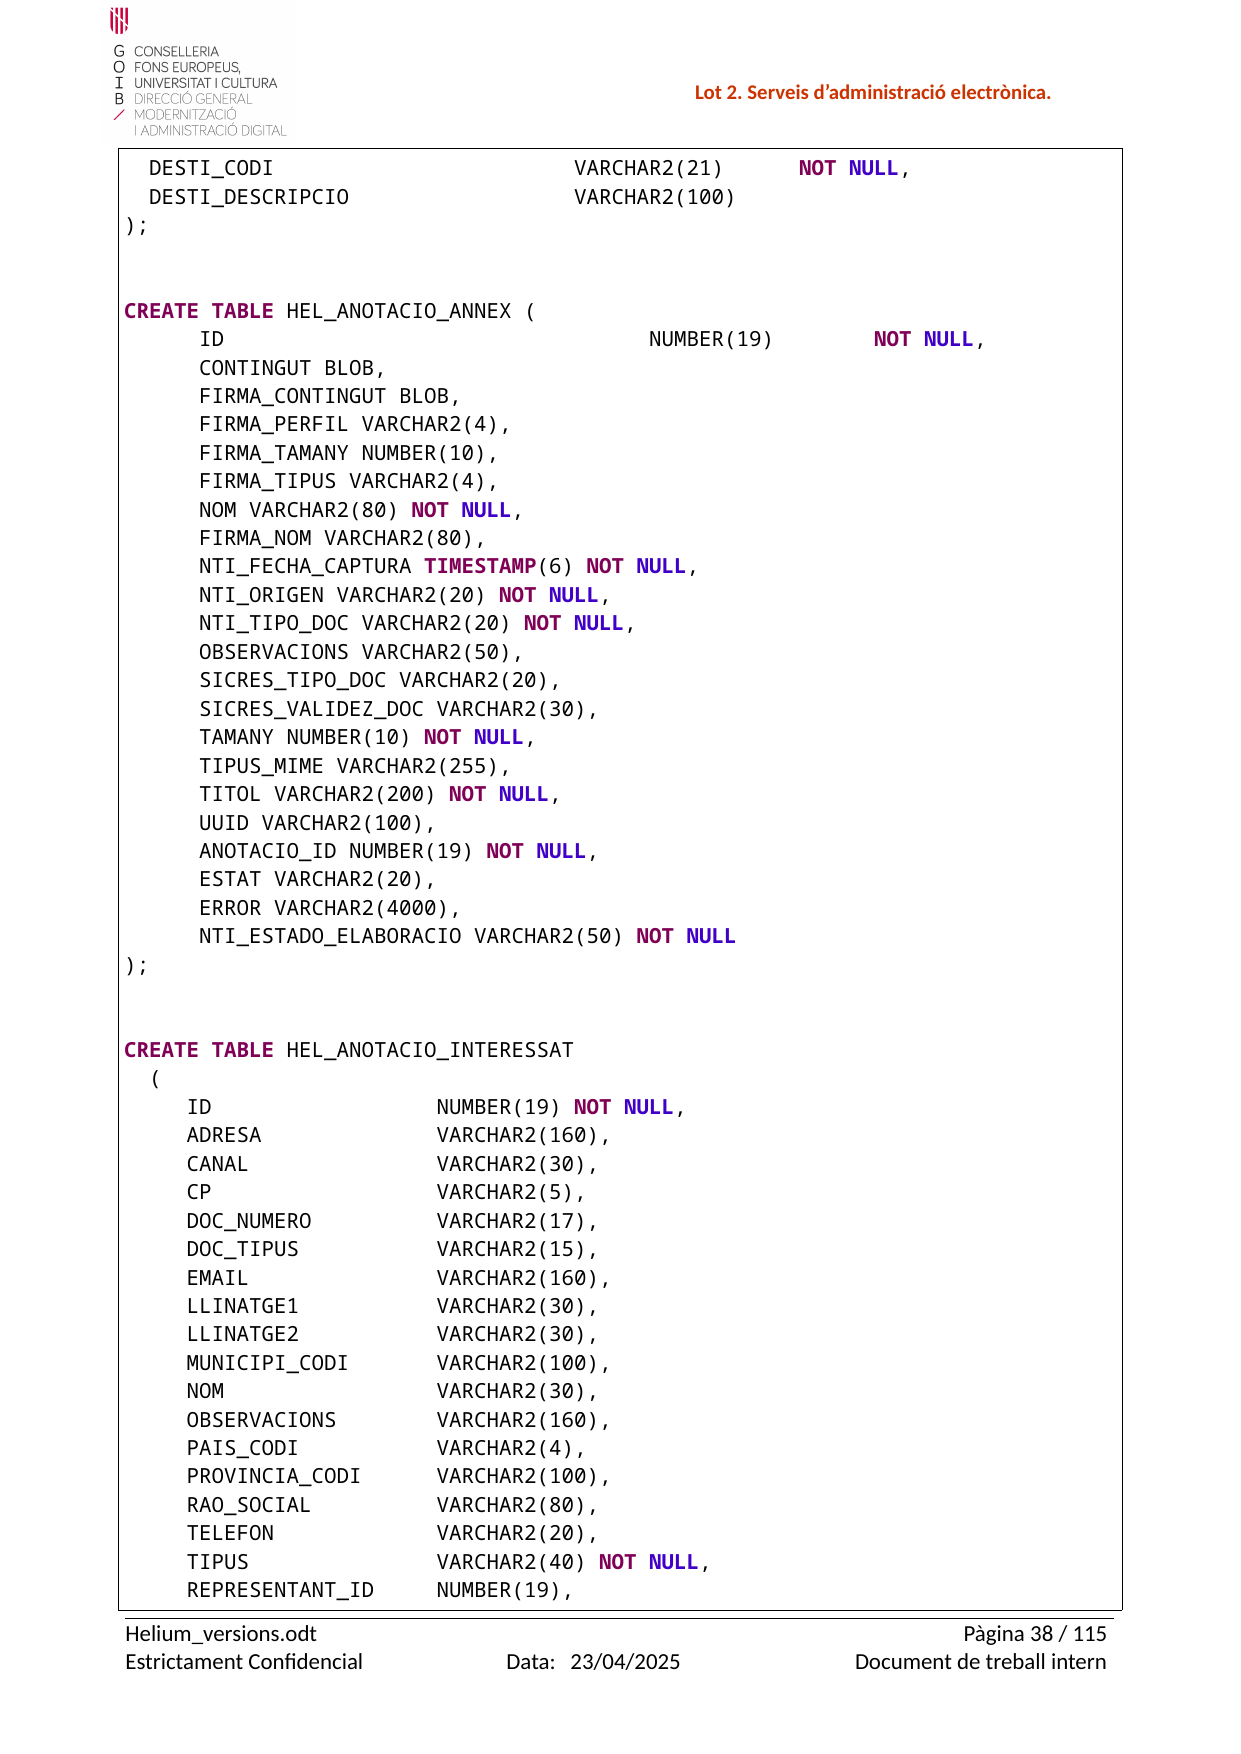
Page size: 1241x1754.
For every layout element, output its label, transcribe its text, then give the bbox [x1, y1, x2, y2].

picture [100, 0, 297, 144]
table_header DESTI_CODI VARCHAR2(21) NOT NULL, DESTI_DESCRIPCIO VARCHAR2(100) ); CREATE TABLE HEL_ANOTACIO_ANNEX ( ID NUMBER(19) NOT NULL, CONTINGUT BLOB, FIRMA_CONTINGUT BLOB, FIRMA_PERFIL VARCHAR2(4), FIRMA_TAMANY NUMBER(10), FIRMA_TIPUS VARCHAR2(4), NOM VARCHAR2(80) NOT NULL, FIRMA_NOM VARCHAR2(80), NTI_FECHA_CAPTURA TIMESTAMP(6) NOT NULL, NTI_ORIGEN VARCHAR2(20) NOT NULL, NTI_TIPO_DOC VARCHAR2(20) NOT NULL, OBSERVACIONS VARCHAR2(50), SICRES_TIPO_DOC VARCHAR2(20), SICRES_VALIDEZ_DOC VARCHAR2(30), TAMANY NUMBER(10) NOT NULL, TIPUS_MIME VARCHAR2(255), TITOL VARCHAR2(200) NOT NULL, UUID VARCHAR2(100), ANOTACIO_ID NUMBER(19) NOT NULL, ESTAT VARCHAR2(20), ERROR VARCHAR2(4000), NTI_ESTADO_ELABORACIO VARCHAR2(50) NOT NULL ); CREATE TABLE HEL_ANOTACIO_INTERESSAT ( ID NUMBER(19) NOT NULL, ADRESA VARCHAR2(160), CANAL VARCHAR2(30), CP VARCHAR2(5), DOC_NUMERO VARCHAR2(17), DOC_TIPUS VARCHAR2(15), EMAIL VARCHAR2(160), LLINATGE1 VARCHAR2(30), LLINATGE2 VARCHAR2(30), MUNICIPI_CODI VARCHAR2(100), NOM VARCHAR2(30), OBSERVACIONS VARCHAR2(160), PAIS_CODI VARCHAR2(4), PROVINCIA_CODI VARCHAR2(100), RAO_SOCIAL VARCHAR2(80), TELEFON VARCHAR2(20), TIPUS VARCHAR2(40) NOT NULL, REPRESENTANT_ID NUMBER(19), [119, 149, 1122, 1609]
